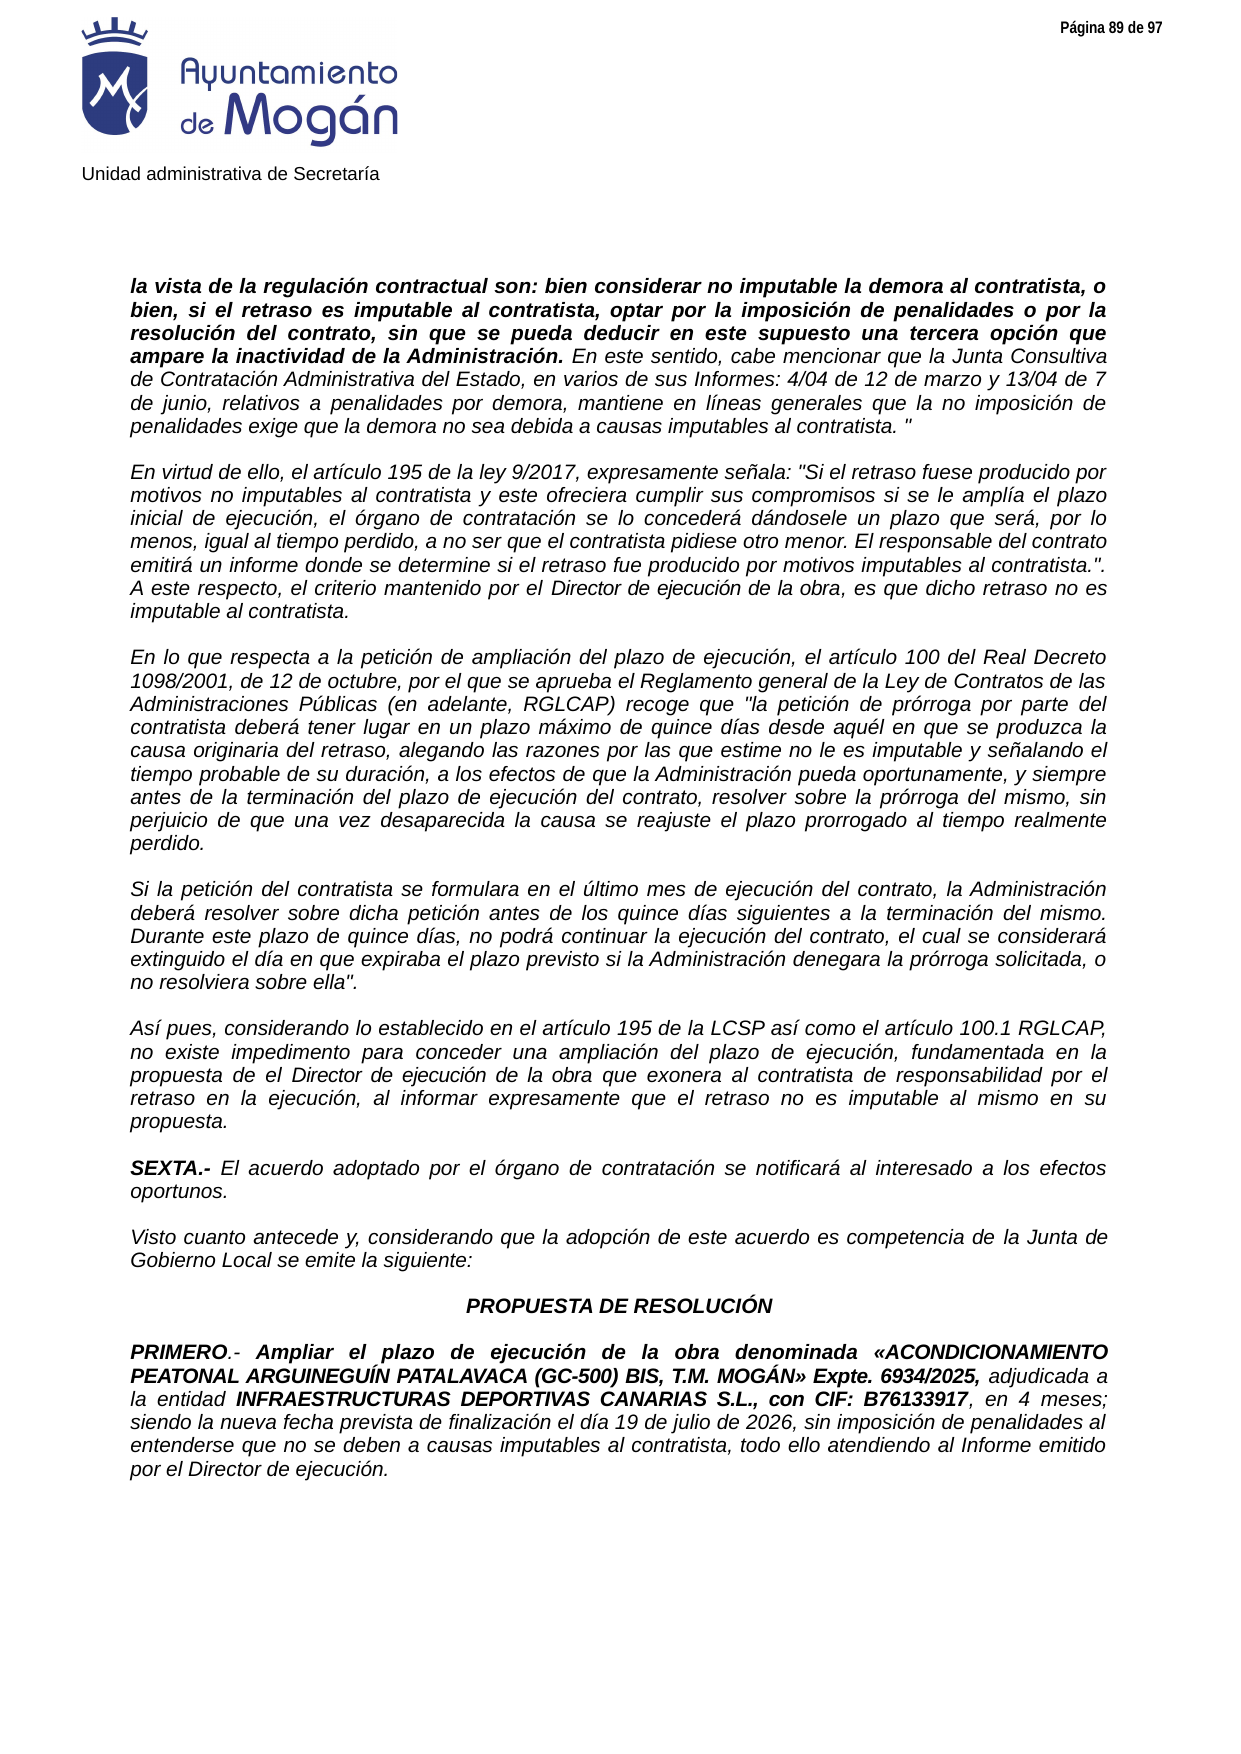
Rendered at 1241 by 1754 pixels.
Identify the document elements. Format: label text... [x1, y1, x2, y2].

text PRIMERO.- Ampliar el plazo de ejecución de la obra denominada «ACONDICIONAMIENTO PEATONAL ARGUINEGUÍN PATALAVACA (GC-500) BIS, T.M. MOGÁN» Expte. 6934/2025, adjudicada a la entidad INFRAESTRUCTURAS DEPORTIVAS CANARIAS S.L., con CIF: B76133917, en 4 meses; siendo la nueva fecha prevista de finalización el día 19 de julio de 2026, sin imposición de penalidades al entenderse que no se deben a causas imputables al contratista, todo ello atendiendo al Informe emitido por el Director de ejecución. [130, 1341, 1110, 1480]
text SEXTA.- El acuerdo adoptado por el órgano de contratación se notificará al interesado a los efectos oportunos. [130, 1156, 1110, 1202]
text PROPUESTA DE RESOLUCIÓN [130, 1295, 1110, 1318]
text la vista de la regulación contractual son: bien considerar no imputable la demora al contratista, o bien, si el retraso es imputable al contratista, optar por la imposición de penalidades o por la resolución del contrato, sin que se pueda deducir en este supuesto una tercera opción que ampare la inactividad de la Administración. En este sentido, cabe mencionar que la Junta Consultiva de Contratación Administrativa del Estado, en varios de sus Informes: 4/04 de 12 de marzo y 13/04 de 7 de junio, relativos a penalidades por demora, mantiene en líneas generales que la no imposición de penalidades exige que la demora no sea debida a causas imputables al contratista. " [130, 275, 1110, 437]
text En virtud de ello, el artículo 195 de la ley 9/2017, expresamente señala: "Si el retraso fuese producido por motivos no imputables al contratista y este ofreciera cumplir sus compromisos si se le amplía el plazo inicial de ejecución, el órgano de contratación se lo concederá dándosele un plazo que será, por lo menos, igual al tiempo perdido, a no ser que el contratista pidiese otro menor. El responsable del contrato emitirá un informe donde se determine si el retraso fue producido por motivos imputables al contratista.". A este respecto, el criterio mantenido por el Director de ejecución de la obra, es que dicho retraso no es imputable al contratista. [130, 460, 1110, 623]
text Así pues, considerando lo establecido en el artículo 195 de la LCSP así como el artículo 100.1 RGLCAP, no existe impedimento para conceder una ampliación del plazo de ejecución, fundamentada en la propuesta de el Director de ejecución de la obra que exonera al contratista de responsabilidad por el retraso en la ejecución, al informar expresamente que el retraso no es imputable al mismo en su propuesta. [130, 1017, 1110, 1133]
picture [81, 17, 398, 153]
text En lo que respecta a la petición de ampliación del plazo de ejecución, el artículo 100 del Real Decreto 1098/2001, de 12 de octubre, por el que se aprueba el Reglamento general de la Ley de Contratos de las Administraciones Públicas (en adelante, RGLCAP) recoge que "la petición de prórroga por parte del contratista deberá tener lugar en un plazo máximo de quince días desde aquél en que se produzca la causa originaria del retraso, alegando las razones por las que estime no le es imputable y señalando el tiempo probable de su duración, a los efectos de que la Administración pueda oportunamente, y siempre antes de la terminación del plazo de ejecución del contrato, resolver sobre la prórroga del mismo, sin perjuicio de que una vez desaparecida la causa se reajuste el plazo prorrogado al tiempo realmente perdido. [130, 646, 1110, 855]
text Si la petición del contratista se formulara en el último mes de ejecución del contrato, la Administración deberá resolver sobre dicha petición antes de los quince días siguientes a la terminación del mismo. Durante este plazo de quince días, no podrá continuar la ejecución del contrato, el cual se considerará extinguido el día en que expiraba el plazo previsto si la Administración denegara la prórroga solicitada, o no resolviera sobre ella". [130, 878, 1110, 994]
text Visto cuanto antecede y, considerando que la adopción de este acuerdo es competencia de la Junta de Gobierno Local se emite la siguiente: [130, 1225, 1110, 1272]
